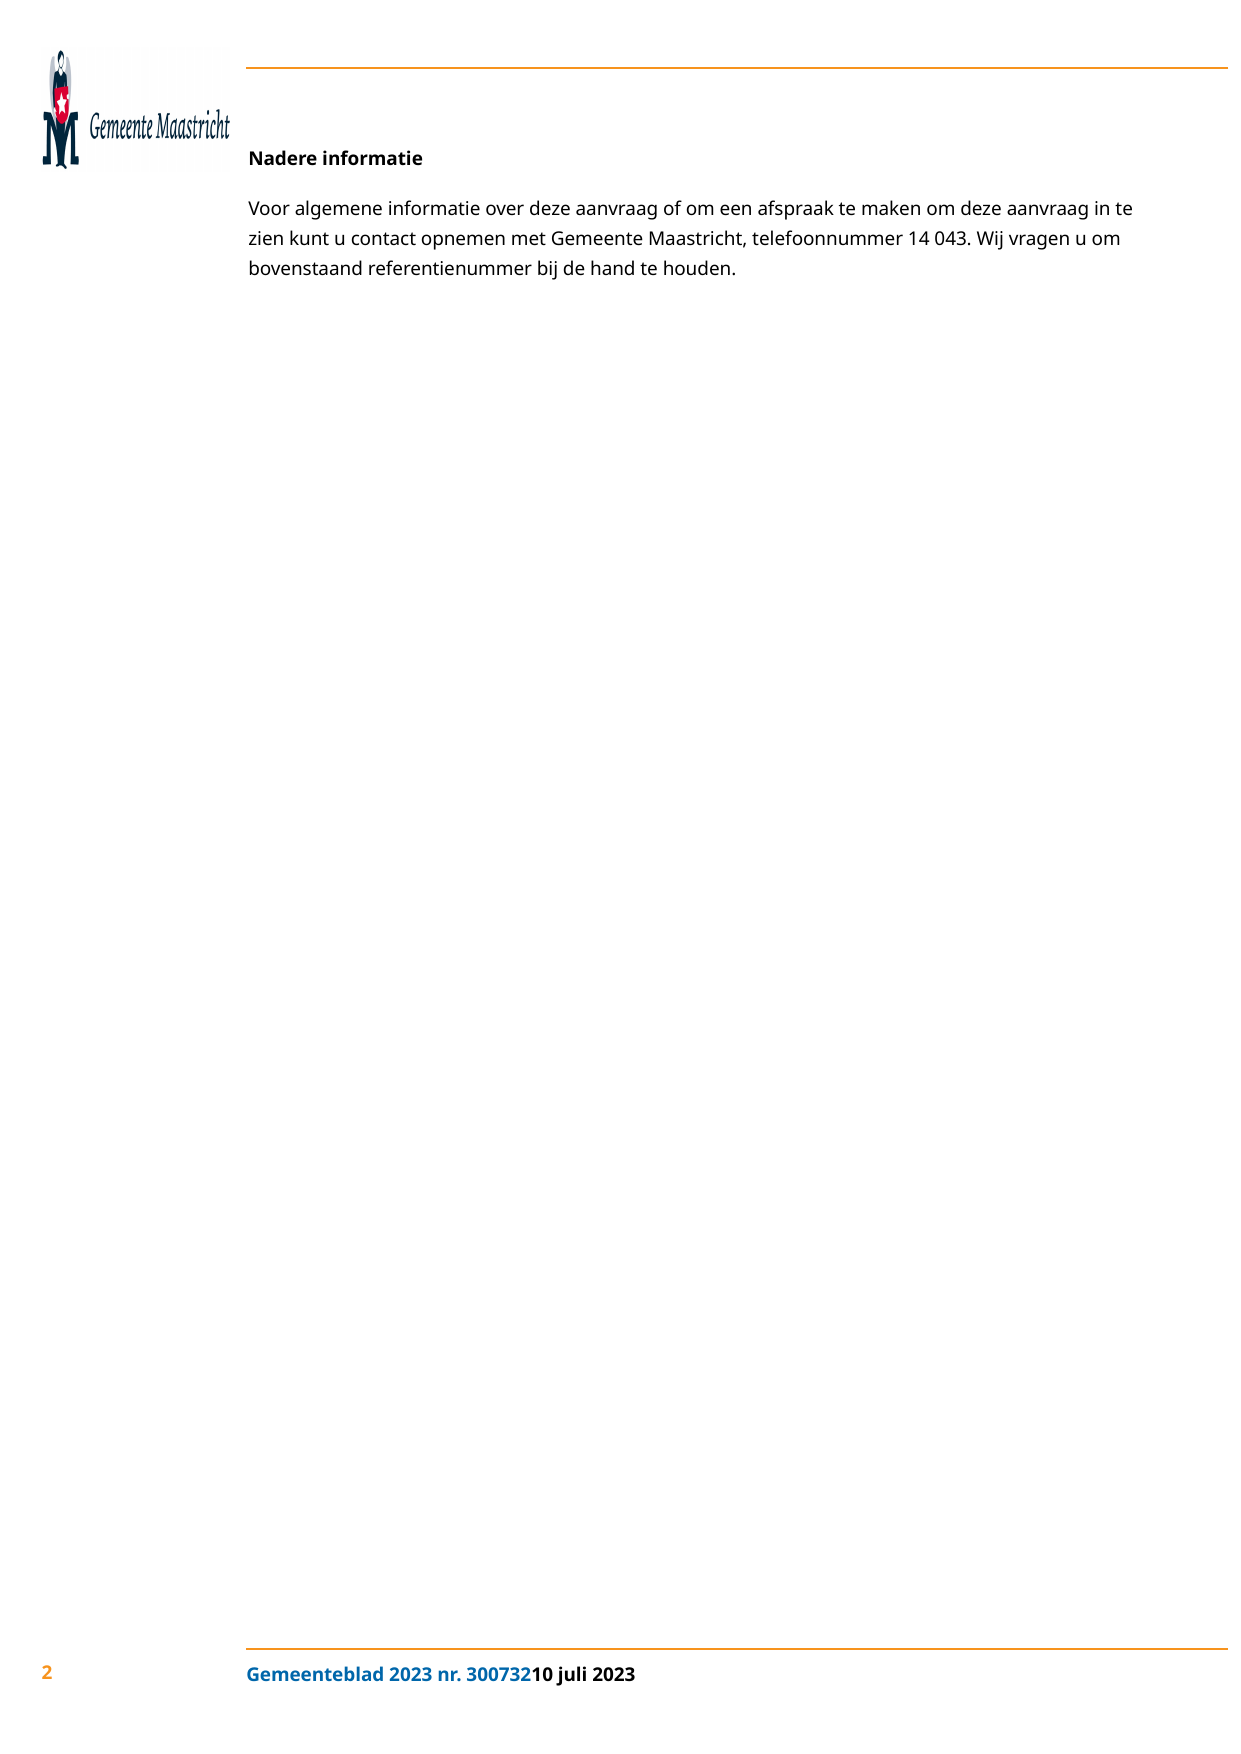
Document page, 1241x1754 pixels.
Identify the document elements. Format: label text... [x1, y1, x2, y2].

text Voor algemene informatie over deze aanvraag of om een afspraak te maken om deze aanvraag in te zien kunt u contact opnemen met Gemeente Maastricht, telefoonnummer 14 043. Wij vragen u om bovenstaand referentienummer bij de hand te houden. [248, 196, 1152, 281]
picture [41, 47, 231, 172]
text Nadere informatie [248, 145, 1152, 171]
